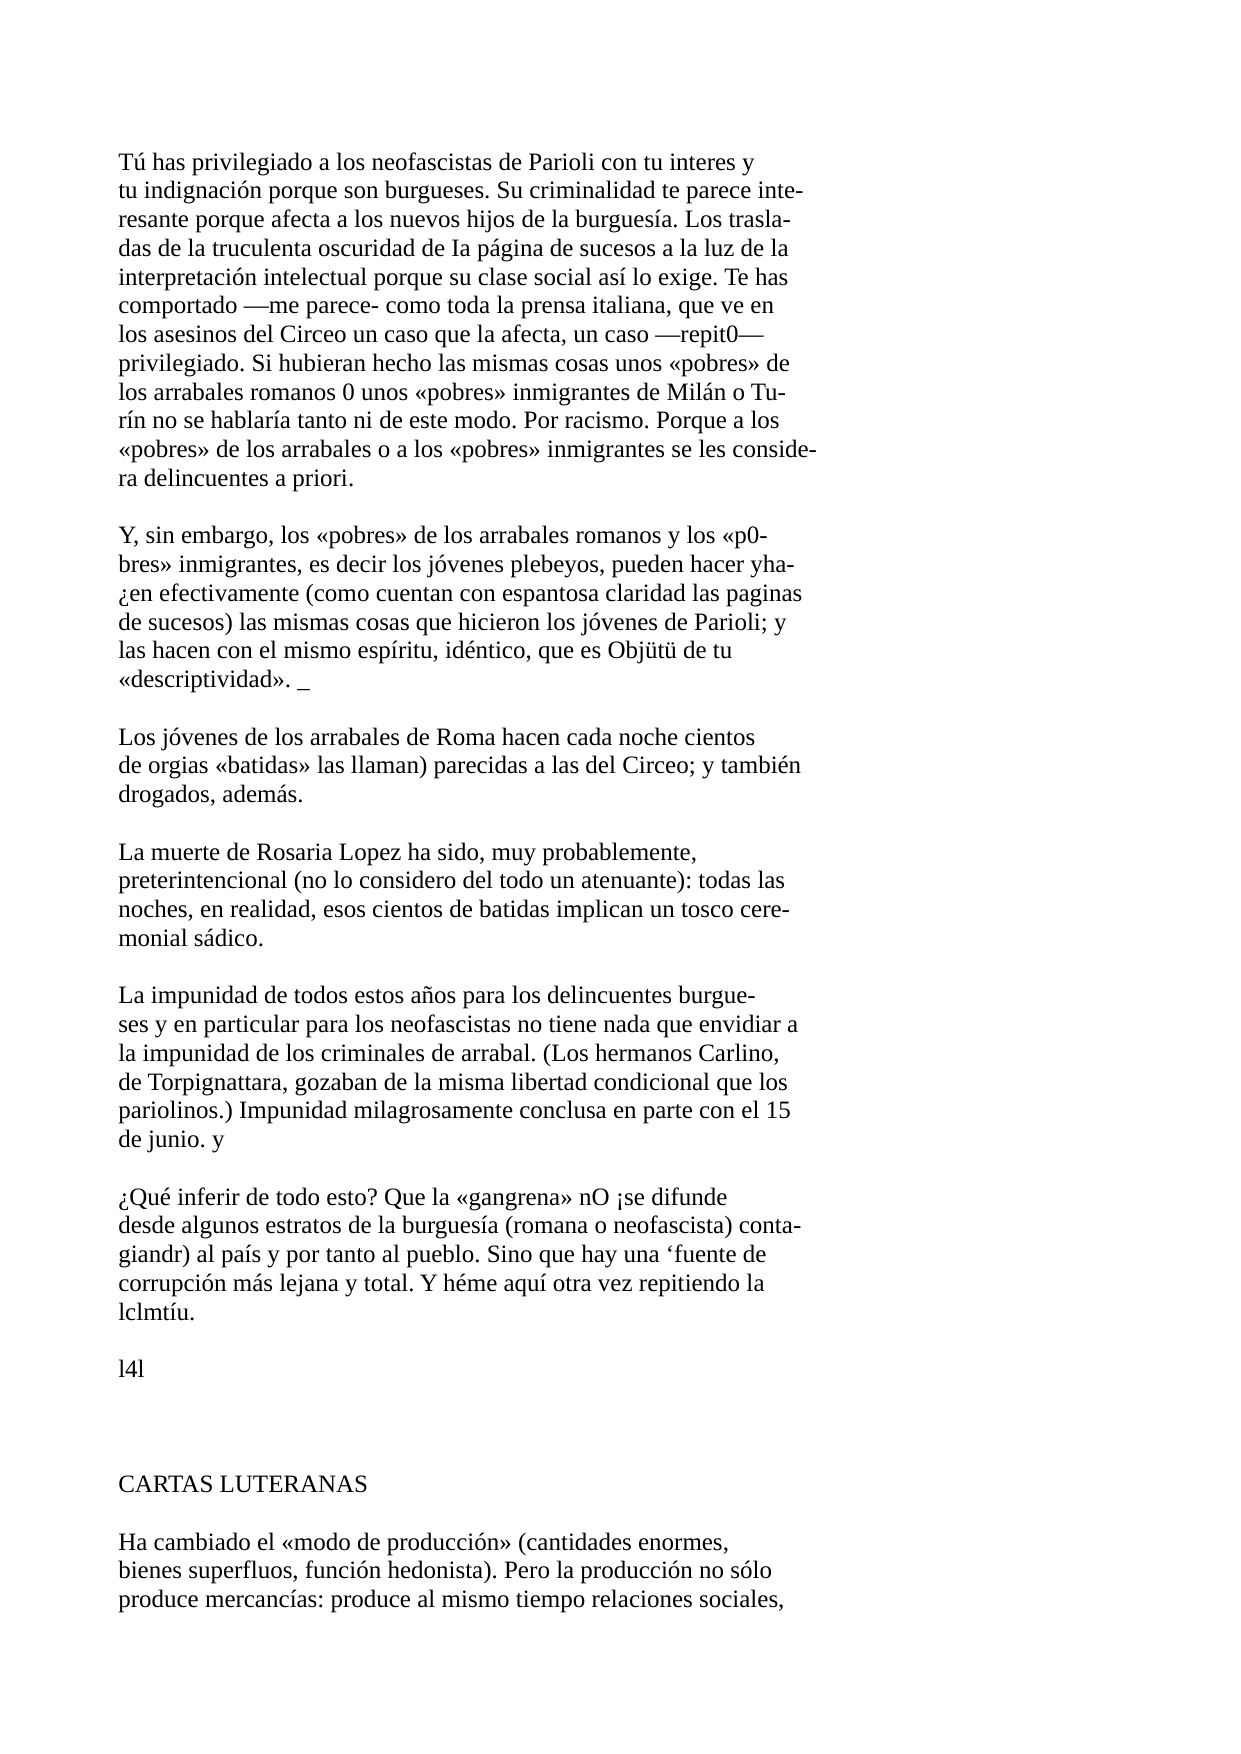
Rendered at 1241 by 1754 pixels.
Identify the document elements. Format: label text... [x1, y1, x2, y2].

text Tú has privilegiado a los neofascistas de Parioli con tu interes y [118, 147, 1122, 176]
text desde algunos estratos de la burguesía (romana o neofascista) conta- [118, 1211, 1122, 1239]
text l4l [118, 1354, 1122, 1383]
text Ha cambiado el «modo de producción» (cantidades enormes, [118, 1527, 1122, 1556]
text privilegiado. Si hubieran hecho las mismas cosas unos «pobres» de [118, 348, 1122, 377]
text CARTAS LUTERANAS [118, 1469, 1122, 1498]
text las hacen con el mismo espíritu, idéntico, que es Objütü de tu [118, 636, 1122, 664]
text Y, sin embargo, los «pobres» de los arrabales romanos y los «p0- [118, 521, 1122, 549]
text das de la truculenta oscuridad de Ia página de sucesos a la luz de la [118, 233, 1122, 262]
text ¿Qué inferir de todo esto? Que la «gangrena» nO ¡se difunde [118, 1182, 1122, 1211]
text de sucesos) las mismas cosas que hicieron los jóvenes de Parioli; y [118, 607, 1122, 636]
text comportado —me parece- como toda la prensa italiana, que ve en [118, 291, 1122, 319]
text giandr) al país y por tanto al pueblo. Sino que hay una ‘fuente de [118, 1239, 1122, 1268]
text interpretación intelectual porque su clase social así lo exige. Te has [118, 262, 1122, 291]
text lclmtíu. [118, 1297, 1122, 1326]
text bienes superfluos, función hedonista). Pero la producción no sólo [118, 1556, 1122, 1584]
text ses y en particular para los neofascistas no tiene nada que envidiar a [118, 1009, 1122, 1038]
text preterintencional (no lo considero del todo un atenuante): todas las [118, 866, 1122, 894]
text los asesinos del Circeo un caso que la afecta, un caso —repit0— [118, 319, 1122, 348]
text produce mercancías: produce al mismo tiempo relaciones sociales, [118, 1584, 1122, 1613]
text ra delincuentes a priori. [118, 463, 1122, 492]
text «pobres» de los arrabales o a los «pobres» inmigrantes se les conside- [118, 434, 1122, 463]
text ¿en efectivamente (como cuentan con espantosa claridad las paginas [118, 578, 1122, 607]
text La impunidad de todos estos años para los delincuentes burgue- [118, 981, 1122, 1009]
text Los jóvenes de los arrabales de Roma hacen cada noche cientos [118, 722, 1122, 751]
text monial sádico. [118, 923, 1122, 952]
text de Torpignattara, gozaban de la misma libertad condicional que los [118, 1067, 1122, 1096]
text rín no se hablaría tanto ni de este modo. Por racismo. Porque a los [118, 406, 1122, 434]
text drogados, además. [118, 779, 1122, 808]
text resante porque afecta a los nuevos hijos de la burguesía. Los trasla- [118, 204, 1122, 233]
text corrupción más lejana y total. Y héme aquí otra vez repitiendo la [118, 1268, 1122, 1297]
text La muerte de Rosaria Lopez ha sido, muy probablemente, [118, 837, 1122, 866]
text la impunidad de los criminales de arrabal. (Los hermanos Carlino, [118, 1038, 1122, 1067]
text pariolinos.) Impunidad milagrosamente conclusa en parte con el 15 [118, 1096, 1122, 1124]
text noches, en realidad, esos cientos de batidas implican un tosco cere- [118, 894, 1122, 923]
text «descriptividad». _ [118, 664, 1122, 693]
text tu indignación porque son burgueses. Su criminalidad te parece inte- [118, 176, 1122, 204]
text los arrabales romanos 0 unos «pobres» inmigrantes de Milán o Tu- [118, 377, 1122, 406]
text bres» inmigrantes, es decir los jóvenes plebeyos, pueden hacer yha- [118, 549, 1122, 578]
text de orgias «batidas» las llaman) parecidas a las del Circeo; y también [118, 751, 1122, 779]
text de junio. y [118, 1124, 1122, 1153]
